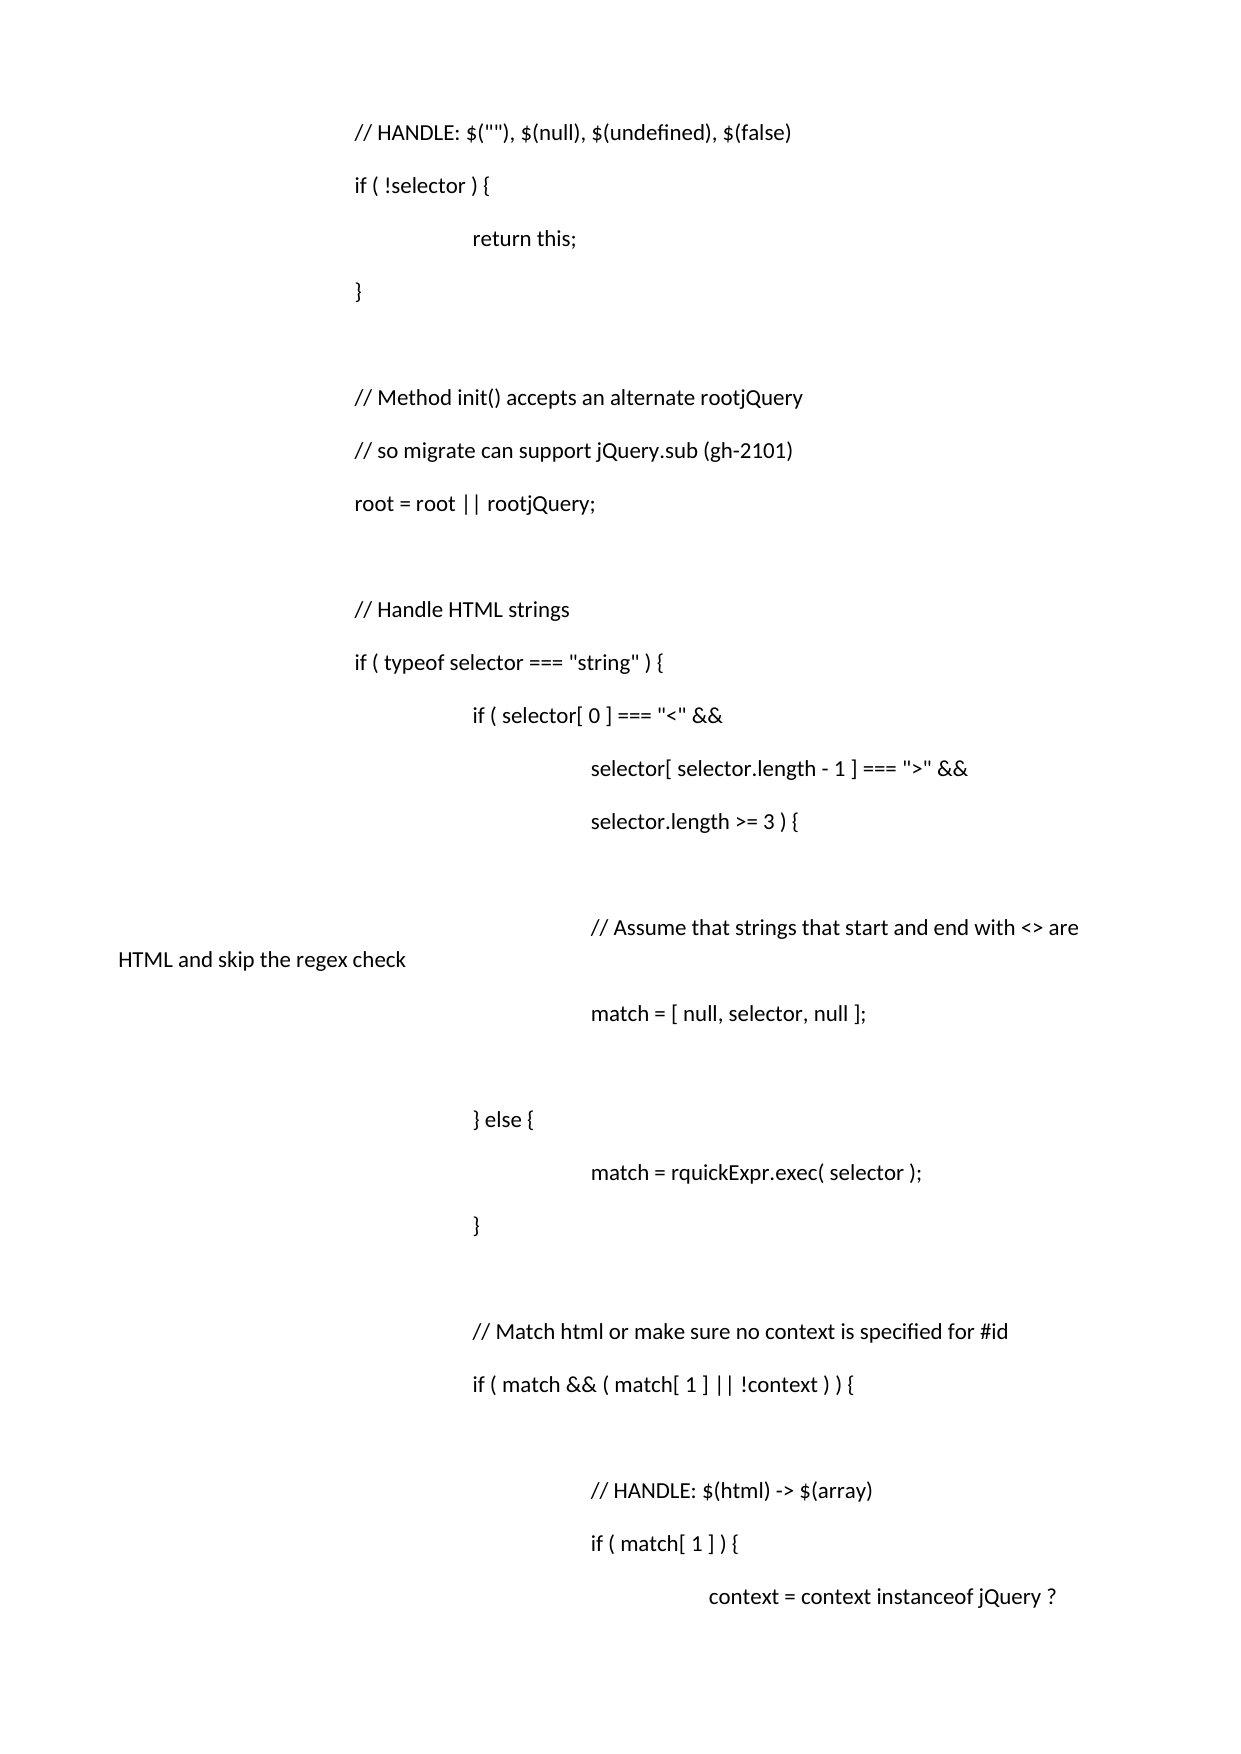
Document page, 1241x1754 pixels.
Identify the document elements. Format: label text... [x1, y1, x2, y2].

text // Match html or make sure no context is specified for #id [118, 1317, 1122, 1345]
text match = [ null, selector, null ]; [118, 999, 1122, 1027]
text } [118, 277, 1122, 305]
text if ( !selector ) { [118, 171, 1122, 199]
text if ( match && ( match[ 1 ] || !context ) ) { [118, 1370, 1122, 1398]
text if ( selector[ 0 ] === "<" && [118, 701, 1122, 729]
text // Method init() accepts an alternate rootjQuery [118, 383, 1122, 411]
text // HANDLE: $(""), $(null), $(undefined), $(false) [118, 118, 1122, 146]
text } else { [118, 1105, 1122, 1133]
text // Assume that strings that start and end with <> are HTML and skip the regex check [118, 913, 1122, 974]
text match = rquickExpr.exec( selector ); [118, 1158, 1122, 1186]
text if ( match[ 1 ] ) { [118, 1529, 1122, 1557]
text // HANDLE: $(html) -> $(array) [118, 1476, 1122, 1504]
text selector.length >= 3 ) { [118, 807, 1122, 835]
text root = root || rootjQuery; [118, 489, 1122, 517]
text if ( typeof selector === "string" ) { [118, 648, 1122, 676]
text selector[ selector.length - 1 ] === ">" && [118, 754, 1122, 782]
text // Handle HTML strings [118, 595, 1122, 623]
text // so migrate can support jQuery.sub (gh-2101) [118, 436, 1122, 464]
text } [118, 1211, 1122, 1239]
text return this; [118, 224, 1122, 252]
text context = context instanceof jQuery ? [118, 1582, 1122, 1610]
